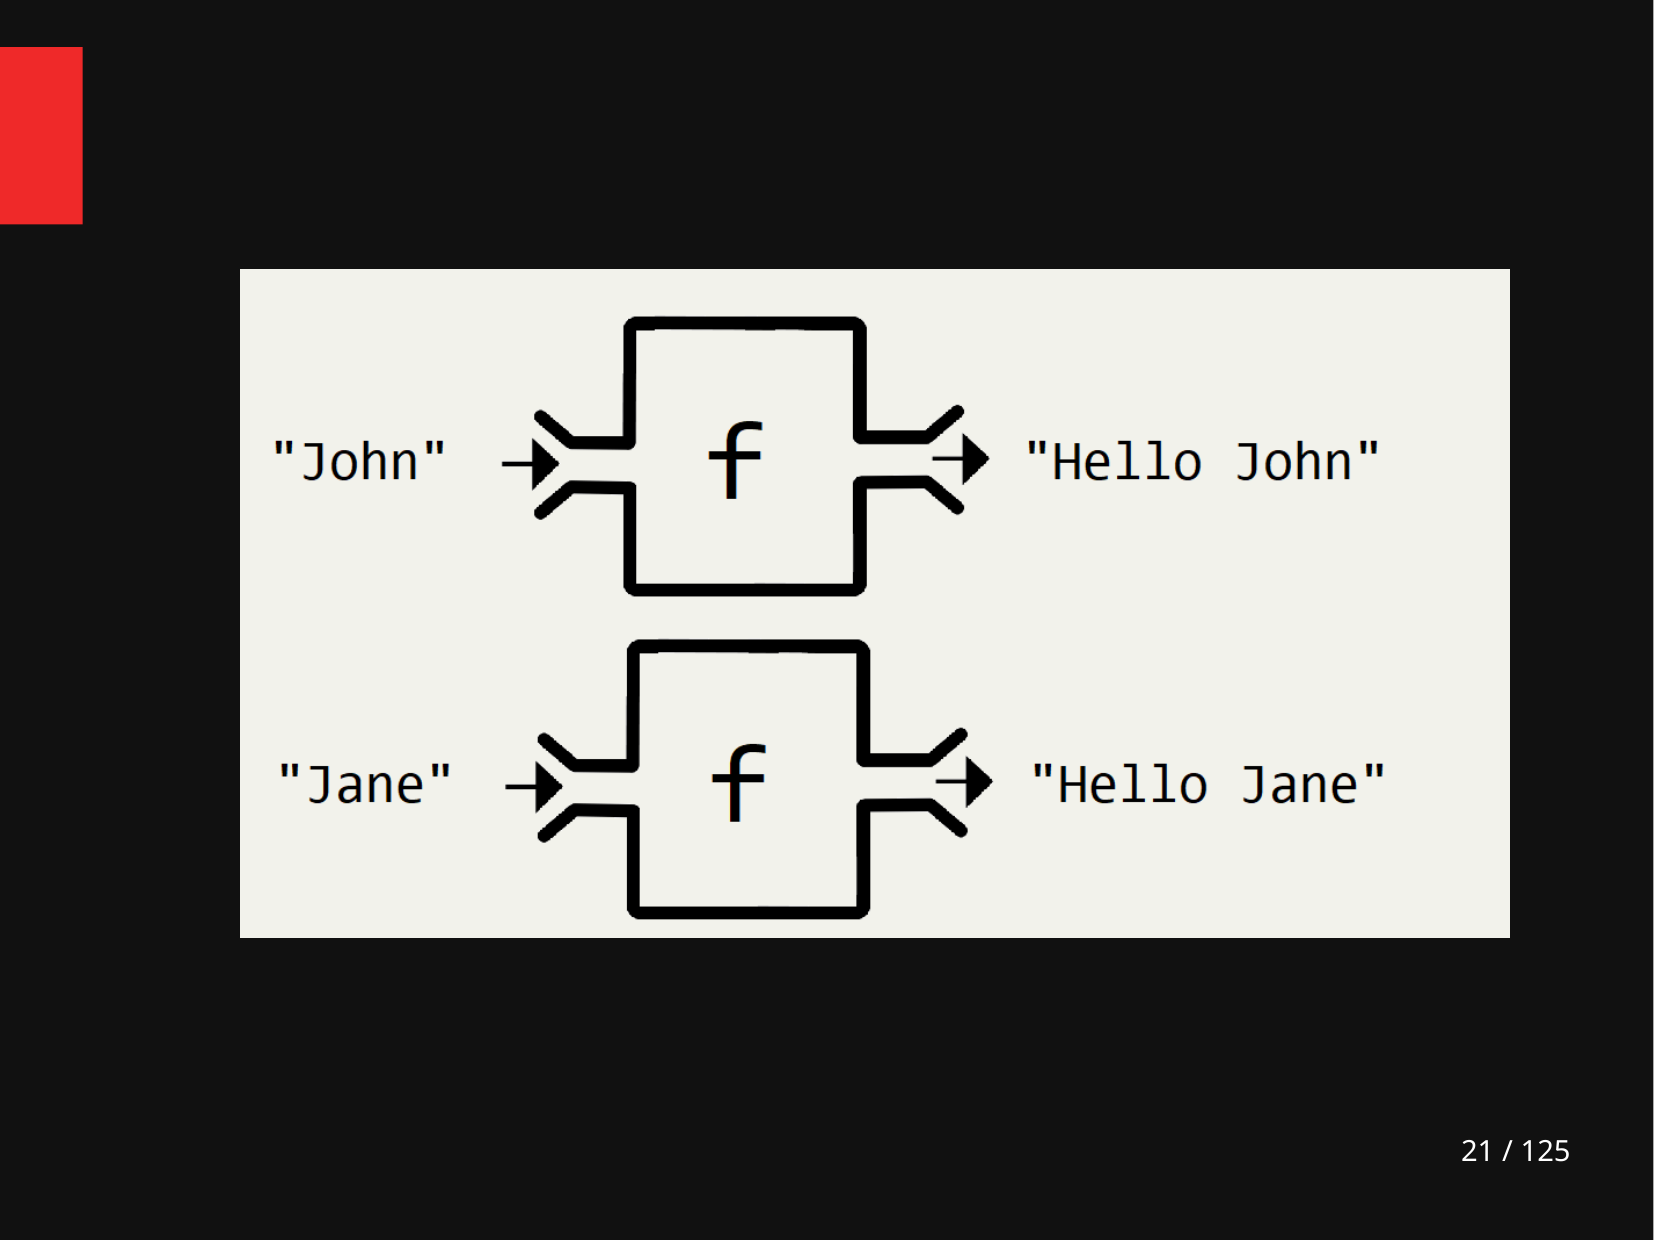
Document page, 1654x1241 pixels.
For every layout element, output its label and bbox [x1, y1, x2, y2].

picture [240, 269, 1510, 938]
